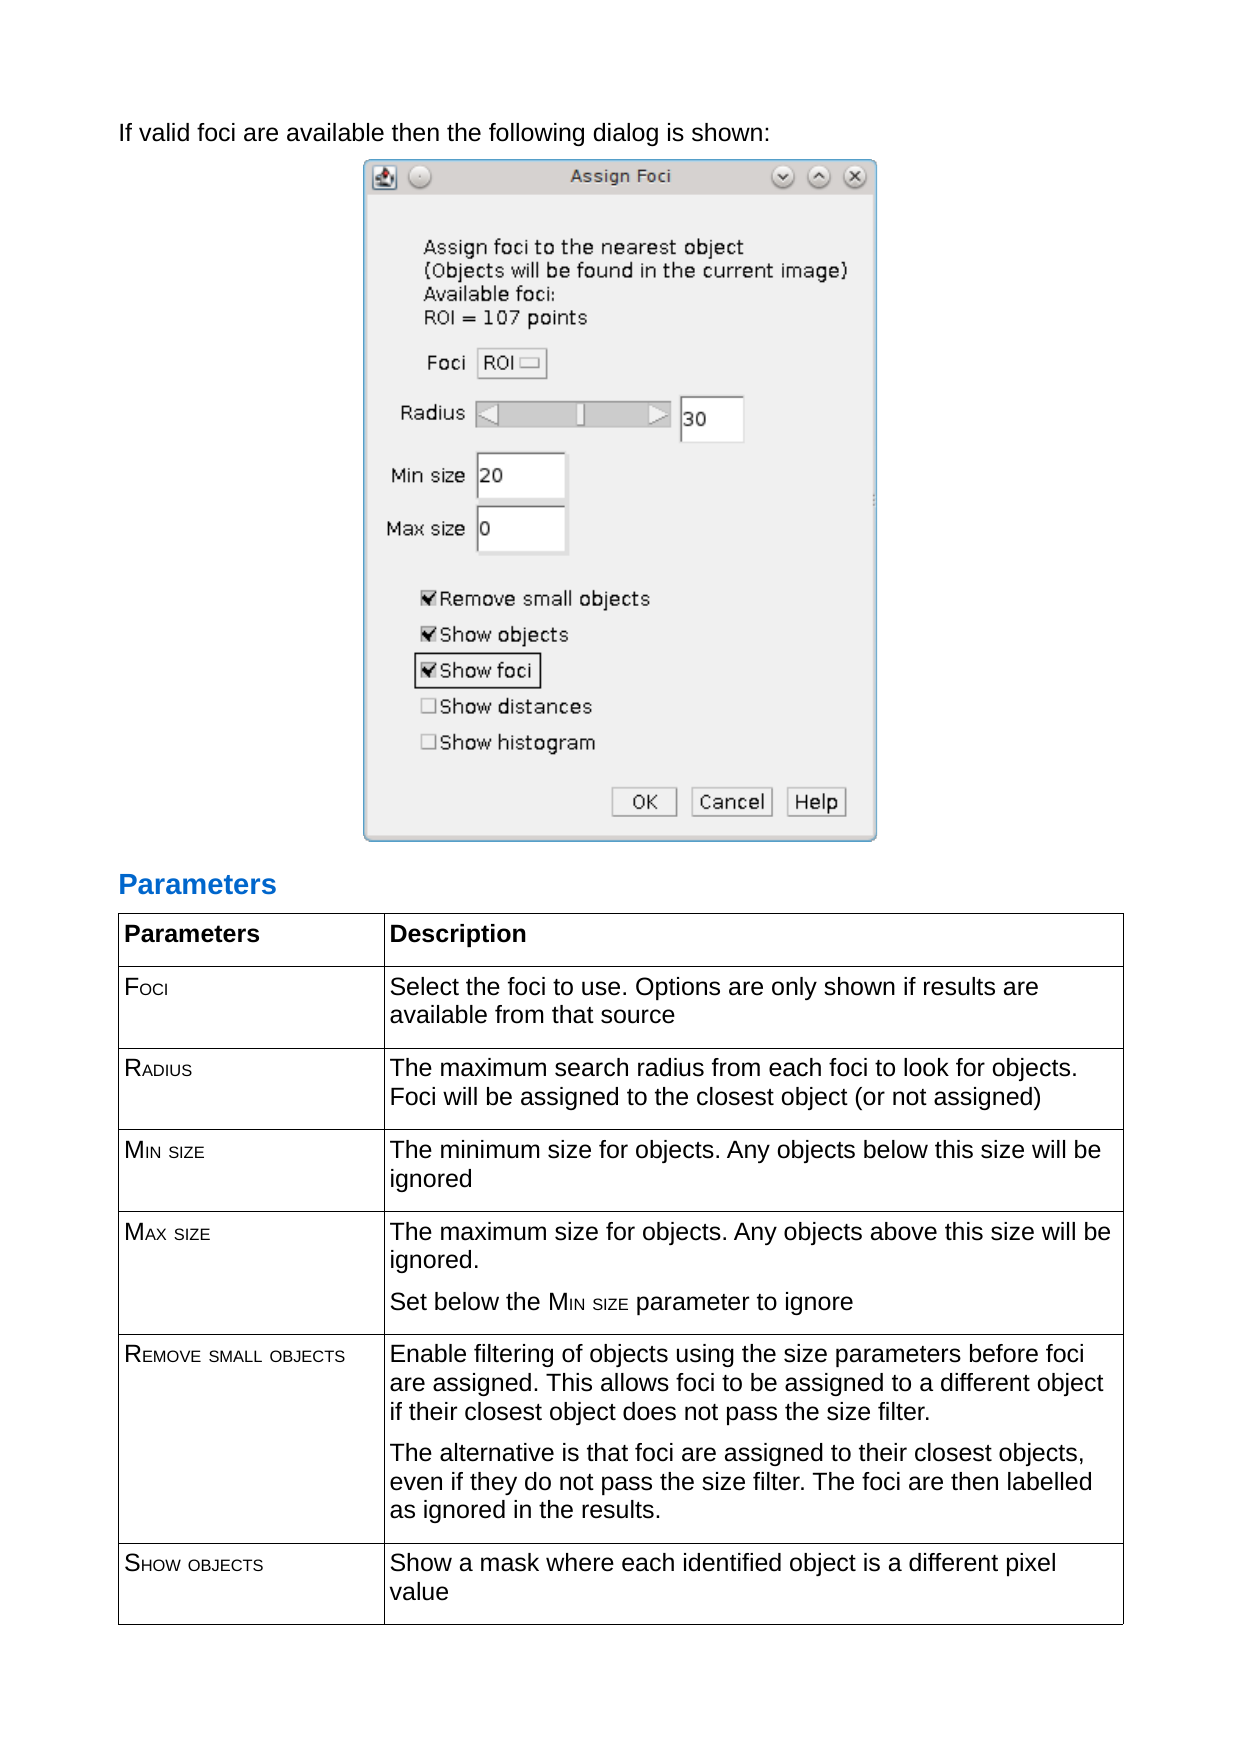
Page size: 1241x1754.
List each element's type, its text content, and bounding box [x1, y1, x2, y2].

table_cell Show a mask where each identified object is a different pixel value [385, 1544, 1123, 1624]
table_cell Enable filtering of objects using the size parameters before foci are assigned. This allows foci to be assigned to a different object if their closest object does not pass the size filter. The alternative is that foci are assigned to their closest objects, even if they do not pass the size filter. The foci are then labelled as ignored in the results. [385, 1335, 1123, 1542]
table_cell Radius [119, 1049, 384, 1129]
table_cell Remove small objects [119, 1335, 384, 1542]
table_header Description [385, 914, 1123, 966]
table_cell Min size [119, 1130, 384, 1211]
picture [363, 159, 878, 842]
table_cell Show objects [119, 1544, 384, 1624]
table_cell Foci [119, 967, 384, 1047]
table_cell Select the foci to use. Options are only shown if results are available from that source [385, 967, 1123, 1047]
table_cell Max size [119, 1212, 384, 1333]
table_cell The minimum size for objects. Any objects below this size will be ignored [385, 1130, 1123, 1211]
table_cell The maximum size for objects. Any objects above this size will be ignored. Set below the Min size parameter to ignore [385, 1212, 1123, 1333]
text If valid foci are available then the following dialog is shown: [118, 118, 1122, 147]
table_header Parameters [119, 914, 384, 966]
subtitle Parameters [118, 867, 1122, 901]
table_cell The maximum search radius from each foci to look for objects. Foci will be assigned to the closest object (or not assigned) [385, 1049, 1123, 1129]
